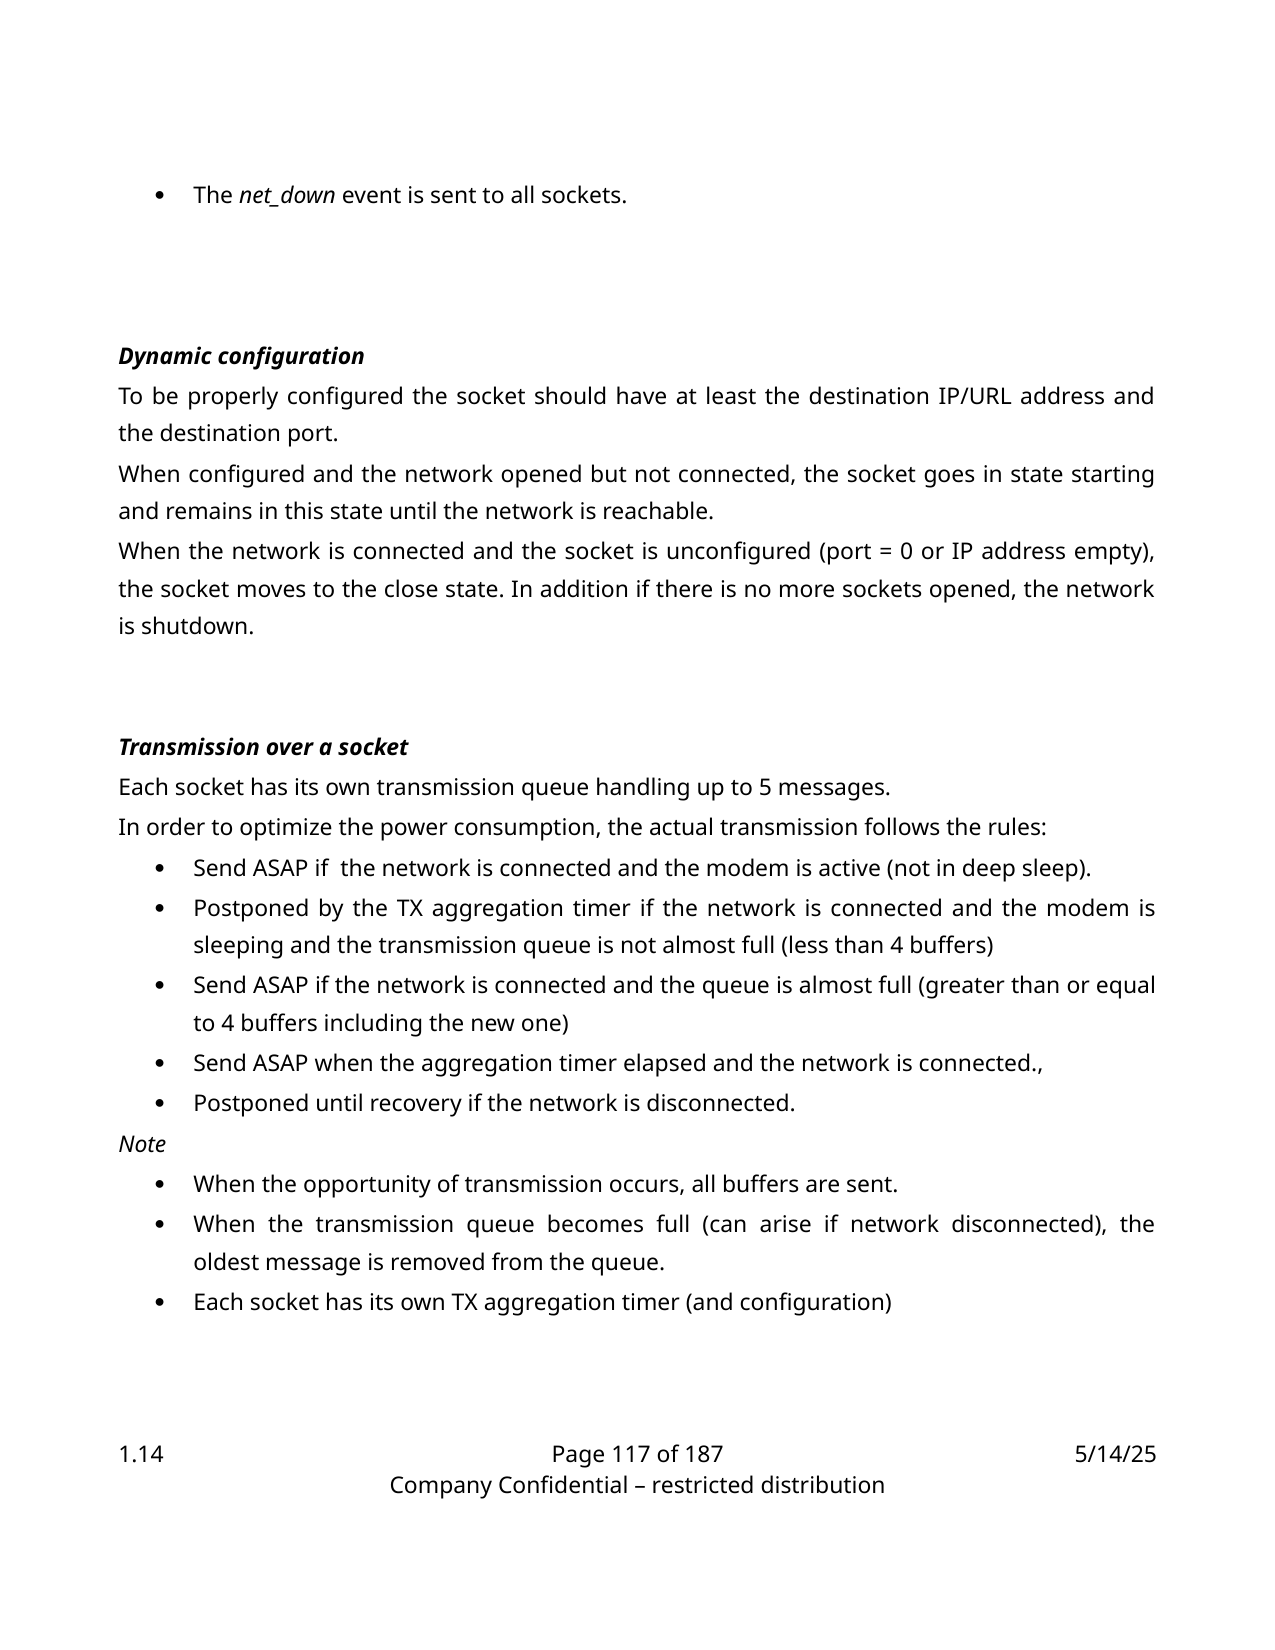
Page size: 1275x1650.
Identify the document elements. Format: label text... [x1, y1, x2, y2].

list Send ASAP when the aggregation timer elapsed and the network is connected., [156, 1047, 1157, 1078]
text To be properly configured the socket should have at least the destination IP/URL address and the destination port. [118, 380, 1157, 448]
text Note [118, 1127, 1157, 1159]
list Postponed by the TX aggregation timer if the network is connected and the modem is sleeping and the transmission queue is not almost full (less than 4 buffers) [156, 892, 1157, 960]
list Each socket has its own TX aggregation timer (and configuration) [156, 1286, 1157, 1317]
list The net_down event is sent to all sockets. [156, 179, 1157, 210]
text Each socket has its own transmission queue handling up to 5 messages. [118, 771, 1157, 802]
text Transmission over a socket [118, 731, 1157, 762]
text When configured and the network opened but not connected, the socket goes in state starting and remains in this state until the network is reachable. [118, 457, 1157, 526]
text Dynamic configuration [118, 339, 1157, 371]
list Send ASAP if the network is connected and the queue is almost full (greater than or equal to 4 buffers including the new one) [156, 969, 1157, 1038]
list Postponed until recovery if the network is disconnected. [156, 1087, 1157, 1118]
list When the transmission queue becomes full (can arise if network disconnected), the oldest message is removed from the queue. [156, 1208, 1157, 1277]
list When the opportunity of transmission occurs, all buffers are sent. [156, 1168, 1157, 1199]
text In order to optimize the power consumption, the actual transmission follows the rules: [118, 811, 1157, 842]
list Send ASAP if the network is connected and the modem is active (not in deep sleep). [156, 851, 1157, 883]
text When the network is connected and the socket is unconfigured (port = 0 or IP address empty), the socket moves to the close state. In addition if there is no more sockets opened, the network is shutdown. [118, 535, 1157, 641]
